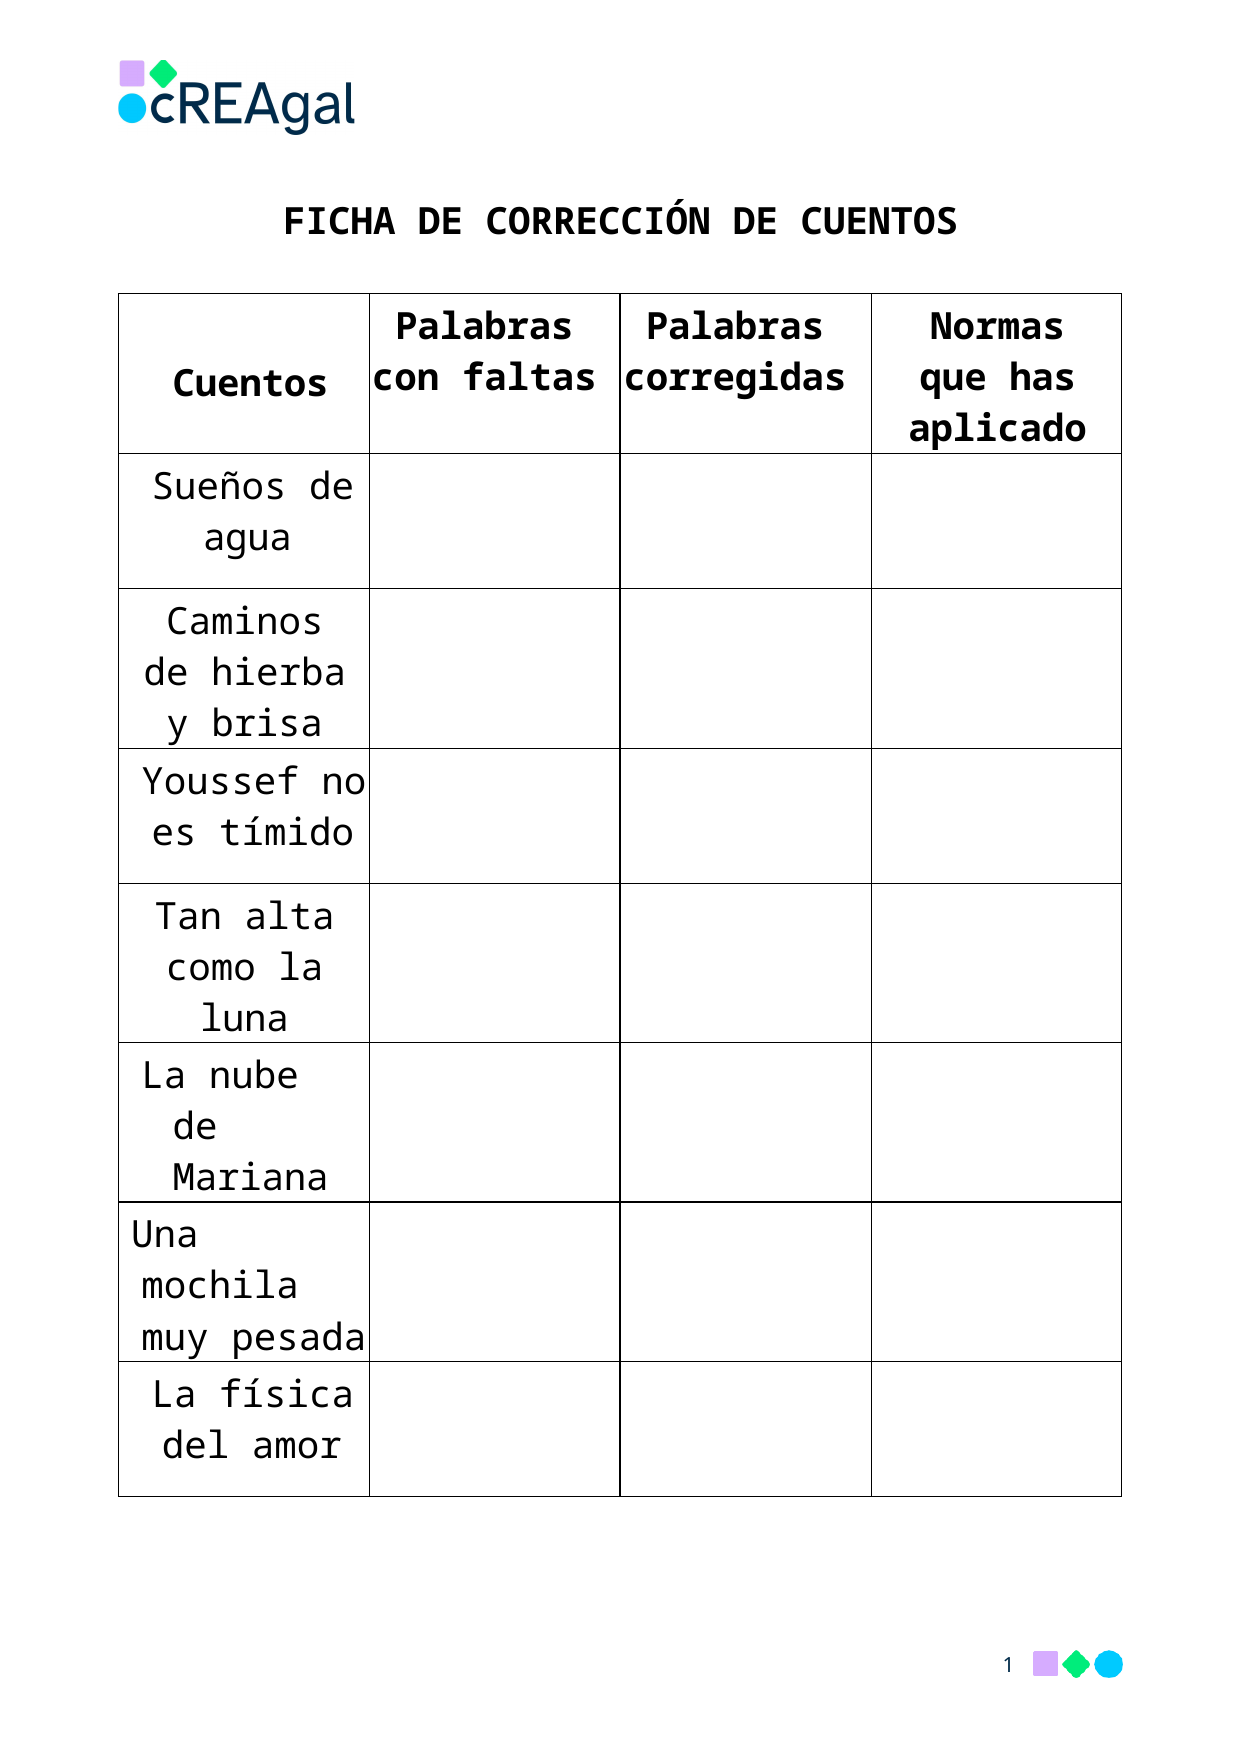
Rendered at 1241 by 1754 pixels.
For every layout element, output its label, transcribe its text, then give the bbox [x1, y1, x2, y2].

table_cell Youssef no es tímido [119, 749, 369, 883]
table_cell La física del amor [119, 1362, 369, 1496]
table_header Normas que has aplicado [872, 294, 1121, 453]
table_cell [872, 454, 1121, 588]
table_cell Sueños de agua [119, 454, 369, 588]
table_cell [621, 1362, 871, 1496]
picture [1116, 1671, 1123, 1678]
table_header Palabras con faltas [370, 294, 619, 453]
picture [1094, 1650, 1104, 1659]
table_cell [370, 1203, 619, 1361]
picture [1094, 1670, 1102, 1678]
table_cell [370, 1043, 619, 1201]
table_cell [872, 884, 1121, 1042]
picture [1033, 1651, 1058, 1676]
table_cell [621, 589, 871, 747]
table_cell [872, 1203, 1121, 1361]
table_cell Caminos de hierba y brisa [119, 589, 369, 747]
table_cell [370, 884, 619, 1042]
picture [1062, 1650, 1090, 1678]
table_cell La nube de Mariana [119, 1043, 369, 1201]
table_cell [370, 589, 619, 747]
table_cell [872, 749, 1121, 883]
table_cell [872, 589, 1121, 747]
table_cell Una mochila muy pesada [119, 1203, 369, 1361]
table_cell [621, 884, 871, 1042]
table_header Palabras corregidas [621, 294, 871, 453]
table_cell [370, 749, 619, 883]
table_cell [872, 1043, 1121, 1201]
table_cell [370, 1362, 619, 1496]
table_cell [370, 454, 619, 588]
picture [118, 60, 355, 135]
table_header Cuentos [119, 294, 369, 453]
table_cell [621, 1043, 871, 1201]
title FICHA DE CORRECCIÓN DE CUENTOS [107, 194, 1134, 245]
table_cell [621, 454, 871, 588]
table_cell [621, 749, 871, 883]
table_cell [621, 1203, 871, 1361]
table_cell Tan alta como la luna [119, 884, 369, 1042]
table_cell [872, 1362, 1121, 1496]
picture [1114, 1650, 1123, 1657]
